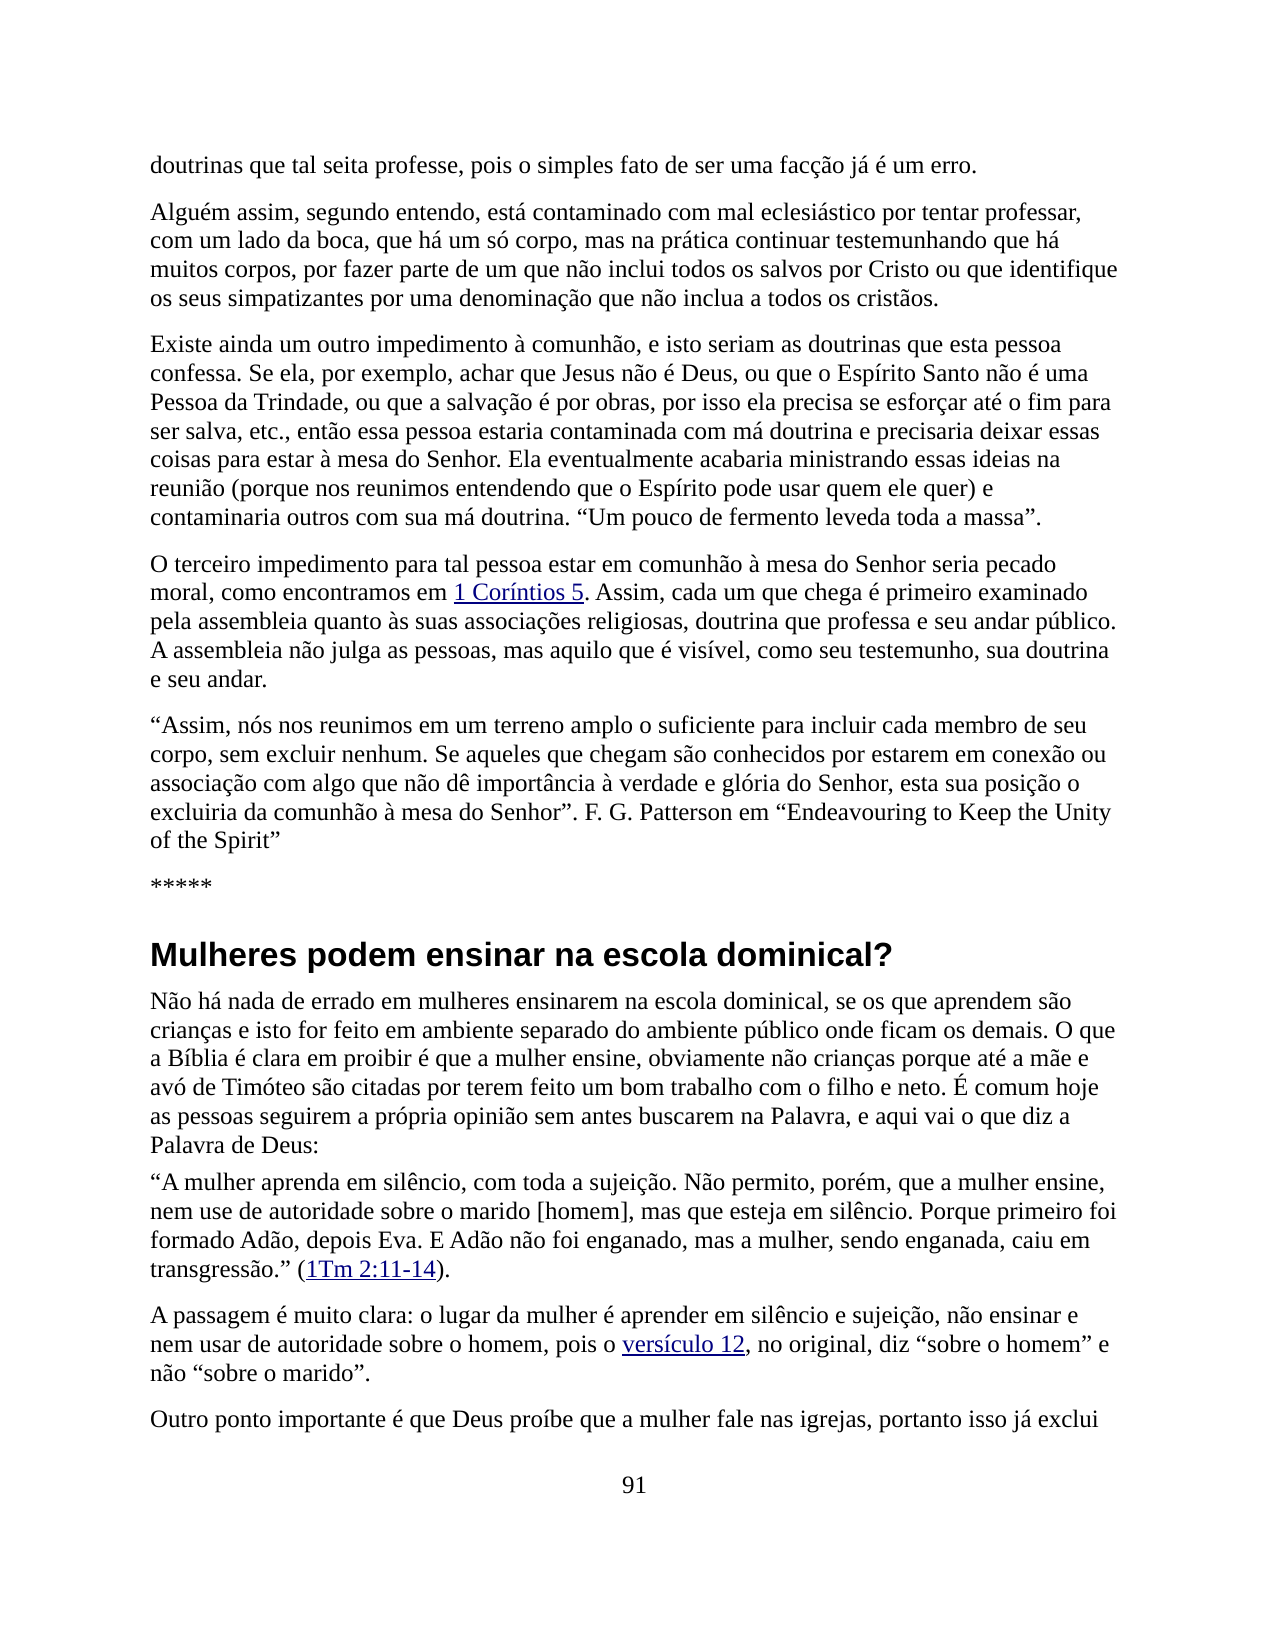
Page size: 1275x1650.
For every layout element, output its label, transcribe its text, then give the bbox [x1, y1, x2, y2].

text Alguém assim, segundo entendo, está contaminado com mal eclesiástico por tentar professar, com um lado da boca, que há um só corpo, mas na prática continuar testemunhando que há muitos corpos, por fazer parte de um que não inclui todos os salvos por Cristo ou que identifique os seus simpatizantes por uma denominação que não inclua a todos os cristãos. [150, 197, 1125, 312]
text “Assim, nós nos reunimos em um terreno amplo o suficiente para incluir cada membro de seu corpo, sem excluir nenhum. Se aqueles que chegam são conhecidos por estarem em conexão ou associação com algo que não dê importância à verdade e glória do Senhor, esta sua posição o excluiria da comunhão à mesa do Senhor”. F. G. Patterson em “Endeavouring to Keep the Unity of the Spirit” [150, 710, 1125, 854]
text Existe ainda um outro impedimento à comunhão, e isto seriam as doutrinas que esta pessoa confessa. Se ela, por exemplo, achar que Jesus não é Deus, ou que o Espírito Santo não é uma Pessoa da Trindade, ou que a salvação é por obras, por isso ela precisa se esforçar até o fim para ser salva, etc., então essa pessoa estaria contaminada com má doutrina e precisaria deixar essas coisas para estar à mesa do Senhor. Ela eventualmente acabaria ministrando essas ideias na reunião (porque nos reunimos entendendo que o Espírito pode usar quem ele quer) e contaminaria outros com sua má doutrina. “Um pouco de fermento leveda toda a massa”. [150, 329, 1125, 531]
text Não há nada de errado em mulheres ensinarem na escola dominical, se os que aprendem são crianças e isto for feito em ambiente separado do ambiente público onde ficam os demais. O que a Bíblia é clara em proibir é que a mulher ensine, obviamente não crianças porque até a mãe e avó de Timóteo são citadas por terem feito um bom trabalho com o filho e neto. É comum hoje as pessoas seguirem a própria opinião sem antes buscarem na Palavra, e aqui vai o que diz a Palavra de Deus: [150, 986, 1125, 1158]
text O terceiro impedimento para tal pessoa estar em comunhão à mesa do Senhor seria pecado moral, como encontramos em 1 Coríntios 5. Assim, cada um que chega é primeiro examinado pela assembleia quanto às suas associações religiosas, doutrina que professa e seu andar público. A assembleia não julga as pessoas, mas aquilo que é visível, como seu testemunho, sua doutrina e seu andar. [150, 549, 1125, 692]
subtitle Mulheres podem ensinar na escola dominical? [150, 935, 1125, 973]
text A passagem é muito clara: o lugar da mulher é aprender em silêncio e sujeição, não ensinar e nem usar de autoridade sobre o homem, pois o versículo 12, no original, diz “sobre o homem” e não “sobre o marido”. [150, 1300, 1125, 1387]
text doutrinas que tal seita professe, pois o simples fato de ser uma facção já é um erro. [150, 150, 1125, 179]
text ***** [150, 872, 1125, 901]
text Outro ponto importante é que Deus proíbe que a mulher fale nas igrejas, portanto isso já exclui [150, 1404, 1125, 1433]
text “A mulher aprenda em silêncio, com toda a sujeição. Não permito, porém, que a mulher ensine, nem use de autoridade sobre o marido [homem], mas que esteja em silêncio. Porque primeiro foi formado Adão, depois Eva. E Adão não foi enganado, mas a mulher, sendo enganada, caiu em transgressão.” (1Tm 2:11-14). [150, 1167, 1125, 1282]
